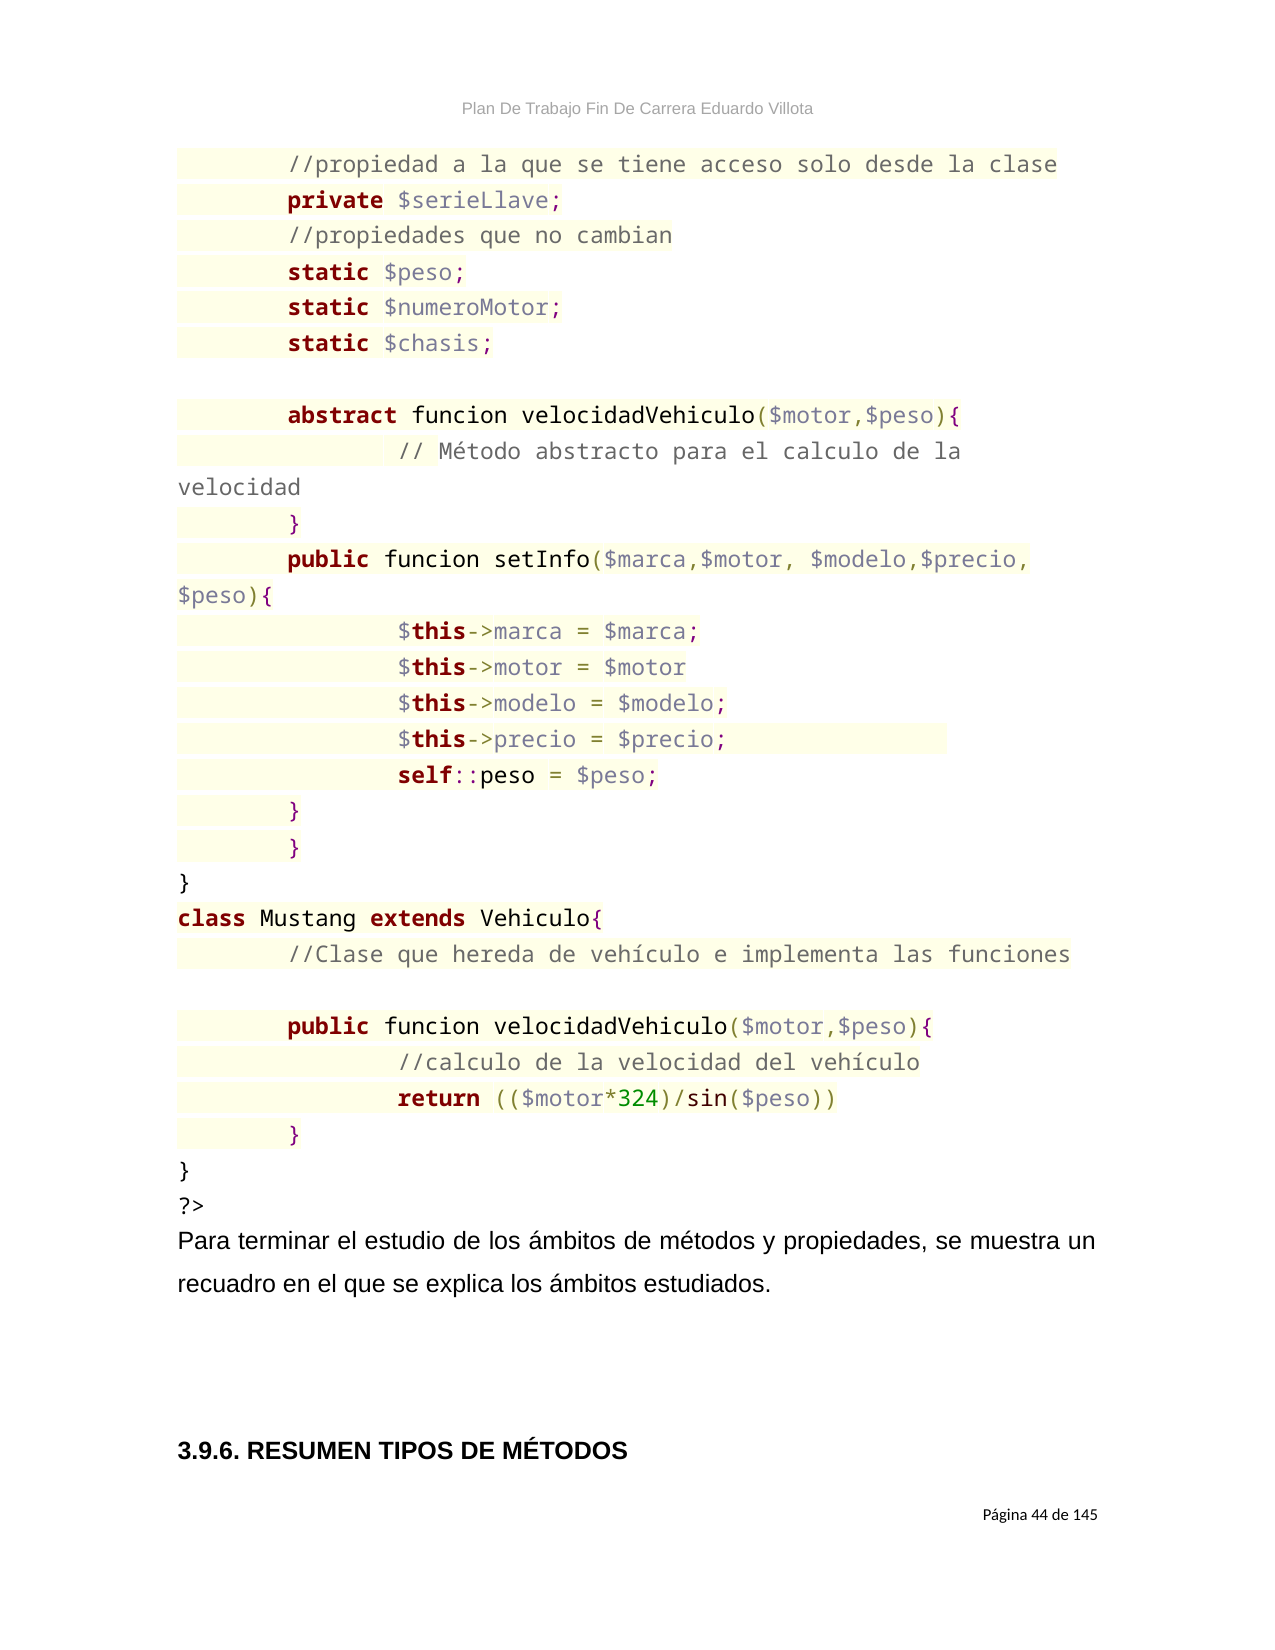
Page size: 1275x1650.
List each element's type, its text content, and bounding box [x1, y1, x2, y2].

text self::peso = $peso; [177, 758, 1098, 790]
text 3.9.6. RESUMEN TIPOS DE MÉTODOS [177, 1436, 1098, 1464]
text public funcion velocidadVehiculo($motor,$peso){ [177, 1010, 1098, 1041]
text //propiedad a la que se tiene acceso solo desde la clase [177, 148, 1098, 179]
text } [177, 1154, 1098, 1185]
text static $chasis; [177, 327, 1098, 358]
text $this->marca = $marca; [177, 615, 1098, 646]
text // Método abstracto para el calculo de la velocidad [177, 435, 1098, 502]
text $this->modelo = $modelo; [177, 687, 1098, 718]
text static $numeroMotor; [177, 291, 1098, 323]
text public funcion setInfo($marca,$motor, $modelo,$precio,$peso){ [177, 543, 1098, 610]
text static $peso; [177, 255, 1098, 287]
text } [177, 866, 1098, 898]
text Para terminar el estudio de los ámbitos de métodos y propiedades, se muestra un recuadro en el que se explica los ámbitos estudiados. [177, 1226, 1098, 1298]
text return (($motor*324)/sin($peso)) [177, 1082, 1098, 1113]
text ?> [177, 1190, 1098, 1221]
text } [177, 1118, 1098, 1149]
text //propiedades que no cambian [177, 219, 1098, 251]
text } [177, 830, 1098, 862]
text //Clase que hereda de vehículo e implementa las funciones [177, 938, 1098, 969]
text abstract funcion velocidadVehiculo($motor,$peso){ [177, 399, 1098, 430]
text $this->motor = $motor [177, 651, 1098, 682]
text //calculo de la velocidad del vehículo [177, 1046, 1098, 1077]
text private $serieLlave; [177, 183, 1098, 215]
text } [177, 794, 1098, 826]
text class Mustang extends Vehiculo{ [177, 902, 1098, 933]
text $this->precio = $precio; [177, 723, 1098, 754]
text } [177, 507, 1098, 538]
